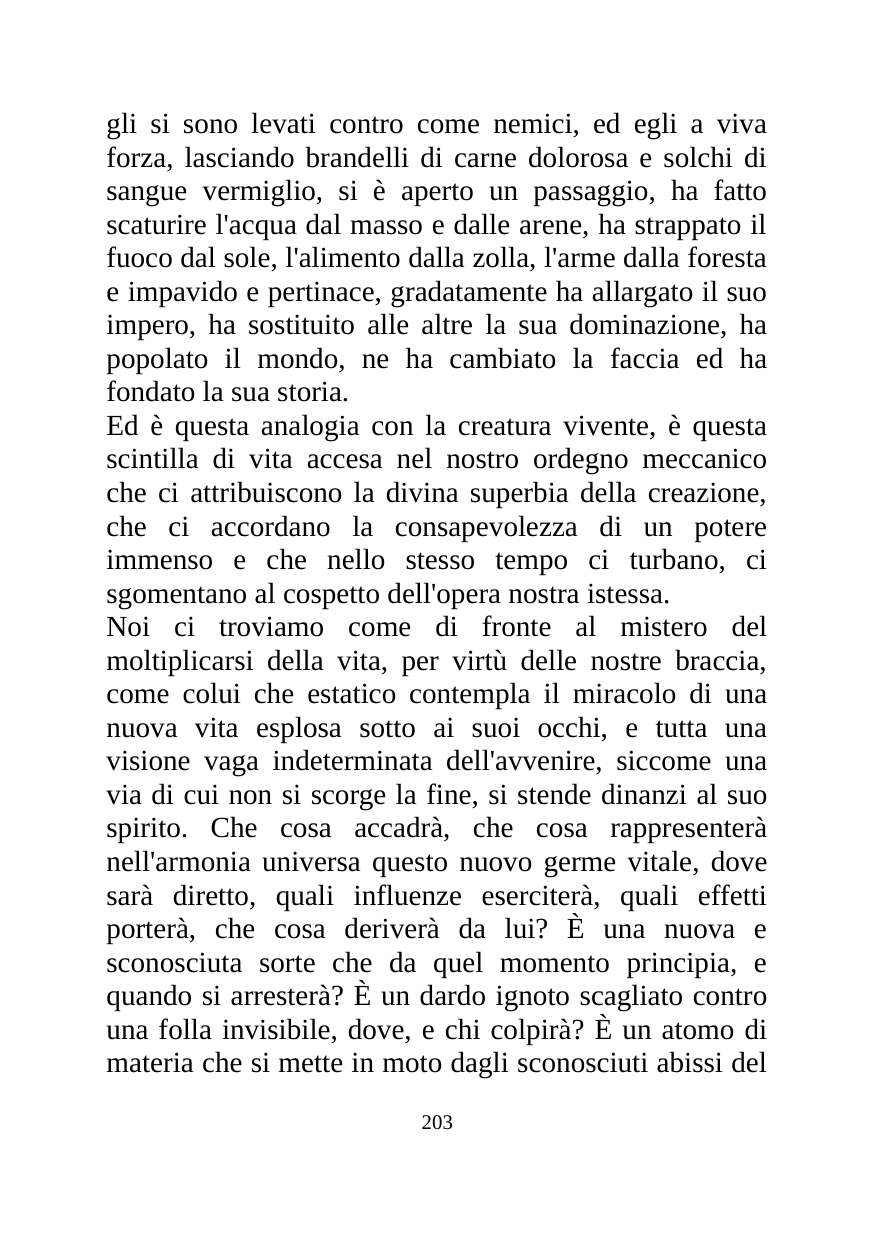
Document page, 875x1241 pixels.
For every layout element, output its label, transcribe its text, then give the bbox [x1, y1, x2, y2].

text gli si sono levati contro come nemici, ed egli a viva forza, lasciando brandelli di carne dolorosa e solchi di sangue vermiglio, si è aperto un passaggio, ha fatto scaturire l'acqua dal masso e dalle arene, ha strappato il fuoco dal sole, l'alimento dalla zolla, l'arme dalla foresta e impavido e pertinace, gradatamente ha allargato il suo impero, ha sostituito alle altre la sua dominazione, ha popolato il mondo, ne ha cambiato la faccia ed ha fondato la sua storia. [106, 106, 768, 408]
text Noi ci troviamo come di fronte al mistero del moltiplicarsi della vita, per virtù delle nostre braccia, come colui che estatico contempla il miracolo di una nuova vita esplosa sotto ai suoi occhi, e tutta una visione vaga indeterminata dell'avvenire, siccome una via di cui non si scorge la fine, si stende dinanzi al suo spirito. Che cosa accadrà, che cosa rappresenterà nell'armonia universa questo nuovo germe vitale, dove sarà diretto, quali influenze eserciterà, quali effetti porterà, che cosa deriverà da lui? È una nuova e sconosciuta sorte che da quel momento principia, e quando si arresterà? È un dardo ignoto scagliato contro una folla invisibile, dove, e chi colpirà? È un atomo di materia che si mette in moto dagli sconosciuti abissi del [106, 609, 768, 1079]
text Ed è questa analogia con la creatura vivente, è questa scintilla di vita accesa nel nostro ordegno meccanico che ci attribuiscono la divina superbia della creazione, che ci accordano la consapevolezza di un potere immenso e che nello stesso tempo ci turbano, ci sgomentano al cospetto dell'opera nostra istessa. [106, 408, 768, 609]
